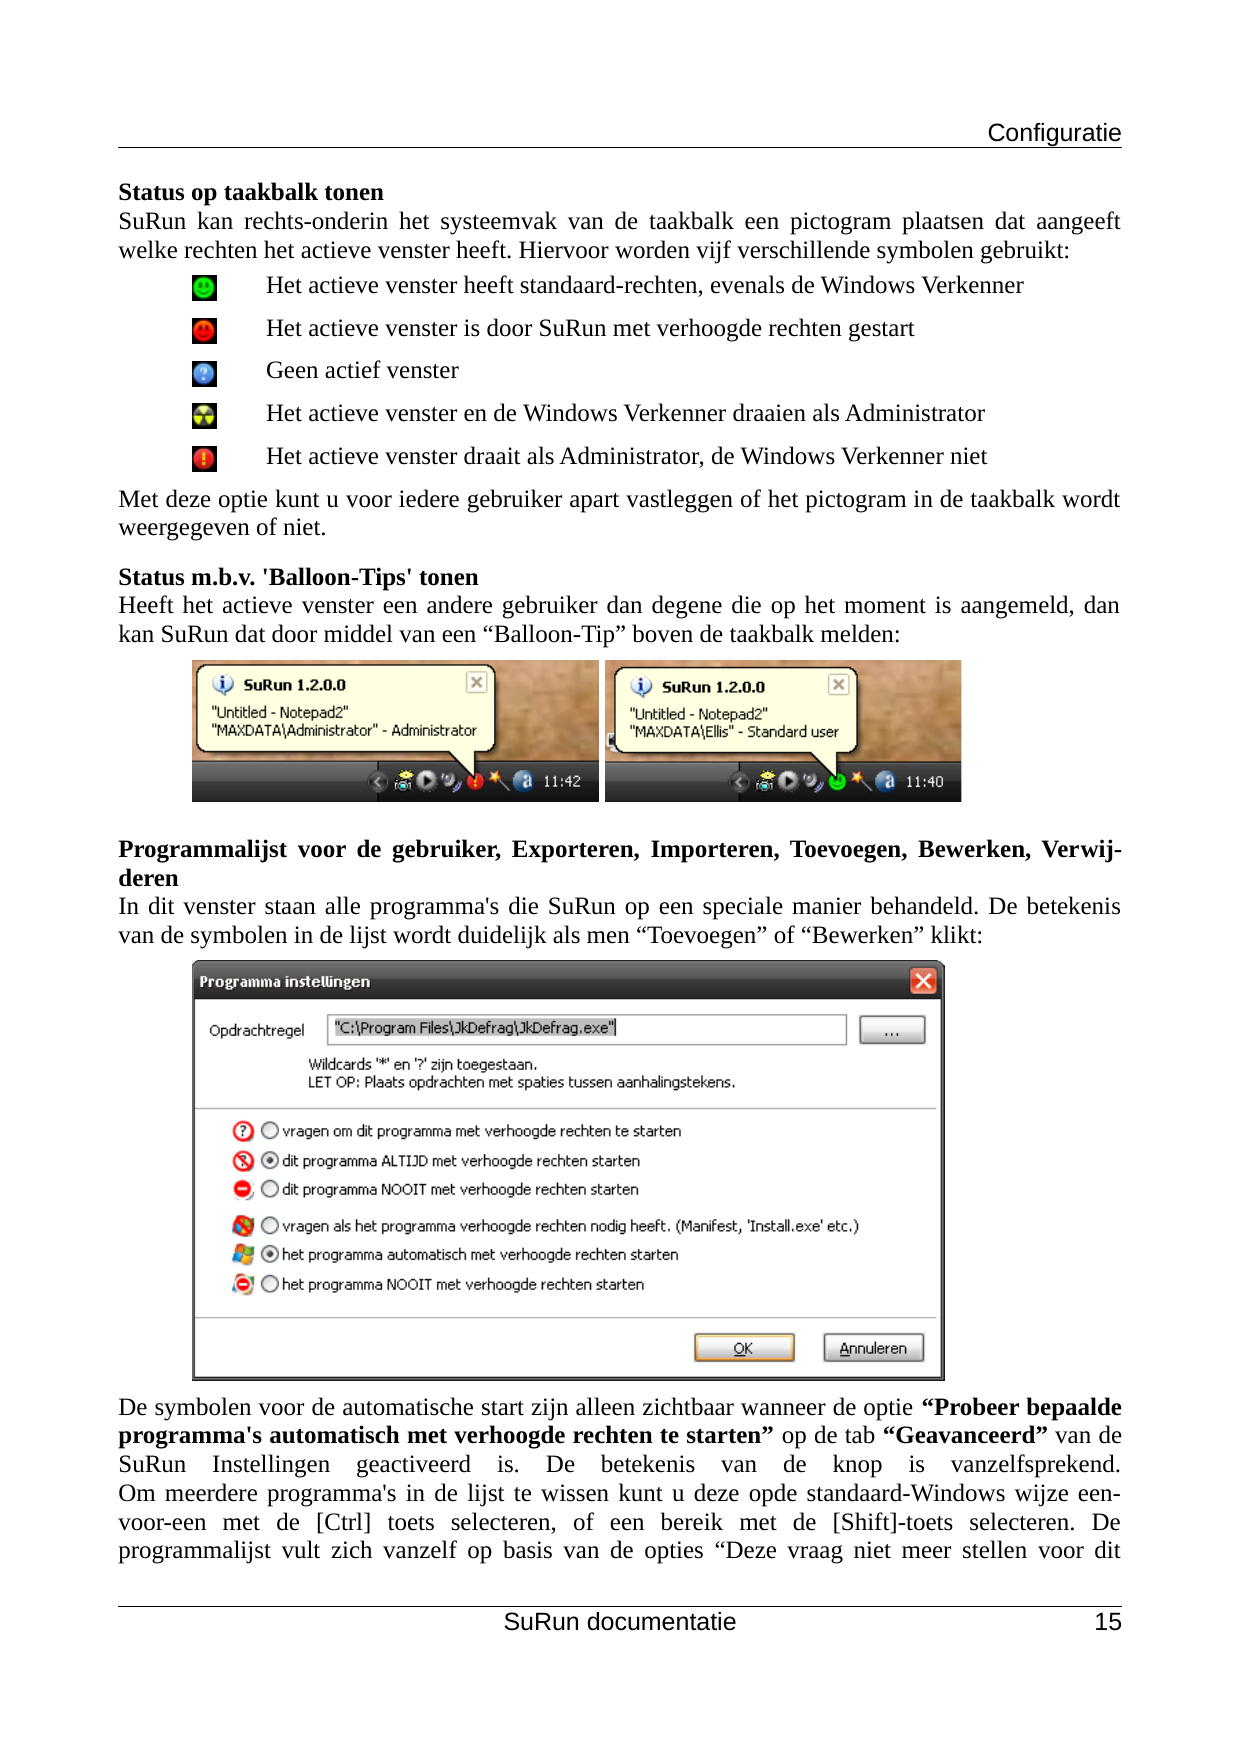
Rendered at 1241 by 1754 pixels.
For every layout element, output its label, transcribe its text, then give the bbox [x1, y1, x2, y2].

picture [605, 660, 962, 802]
text Geen actief venster [118, 355, 1122, 392]
text Het actieve venster draait als Administrator, de Windows Verkenner niet [118, 441, 1122, 478]
picture [192, 318, 217, 344]
text Met deze optie kunt u voor iedere gebruiker apart vastleggen of het pictogram in de taakbalk wordt weergegeven of niet. [118, 484, 1122, 541]
picture [192, 403, 217, 429]
picture [192, 275, 217, 301]
picture [192, 361, 217, 387]
text In dit venster staan alle programma's die SuRun op een speciale manier behandeld. De betekenis van de symbolen in de lijst wordt duidelijk als men “Toevoegen” of “Bewerken” klikt: [118, 891, 1122, 949]
text SuRun kan rechts-onderin het systeemvak van de taakbalk een pictogram plaatsen dat aangeeft welke rechten het actieve venster heeft. Hiervoor worden vijf verschillende symbolen gebruikt: [118, 206, 1122, 264]
text Het actieve venster heeft standaard-rechten, evenals de Windows Verkenner [118, 269, 1122, 306]
subtitle Status m.b.v. 'Balloon-Tips' tonen [118, 562, 1122, 591]
picture [192, 660, 599, 802]
subtitle Programmalijst voor de gebruiker, Exporteren, Importeren, Toevoegen, Bewerken, Ver­wij­deren [118, 834, 1122, 891]
picture [192, 960, 945, 1381]
text Heeft het actieve venster een andere gebruiker dan degene die op het moment is aangemeld, dan kan SuRun dat door middel van een “Balloon-Tip” boven de taakbalk melden: [118, 591, 1122, 648]
text De symbolen voor de automatische start zijn alleen zichtbaar wanneer de optie “Probeer bepaalde programma's automatisch met verhoogde rechten te starten” op de tab “Geavanceerd” van de SuRun Instellingen geactiveerd is. De betekenis van de knop is vanzelfsprekend. Om meerdere programma's in de lijst te wissen kunt u deze opde standaard-Windows wijze een-voor-een met de [Ctrl] toets selecteren, of een bereik met de [Shift]-toets selecteren. De programmalijst vult zich vanzelf op basis van de opties “Deze vraag niet meer stellen voor dit [118, 1381, 1122, 1564]
text Het actieve venster is door SuRun met verhoogde rechten gestart [118, 312, 1122, 349]
subtitle Status op taakbalk tonen [118, 177, 1122, 206]
text Het actieve venster en de Windows Verkenner draaien als Administrator [118, 398, 1122, 435]
picture [192, 446, 217, 472]
